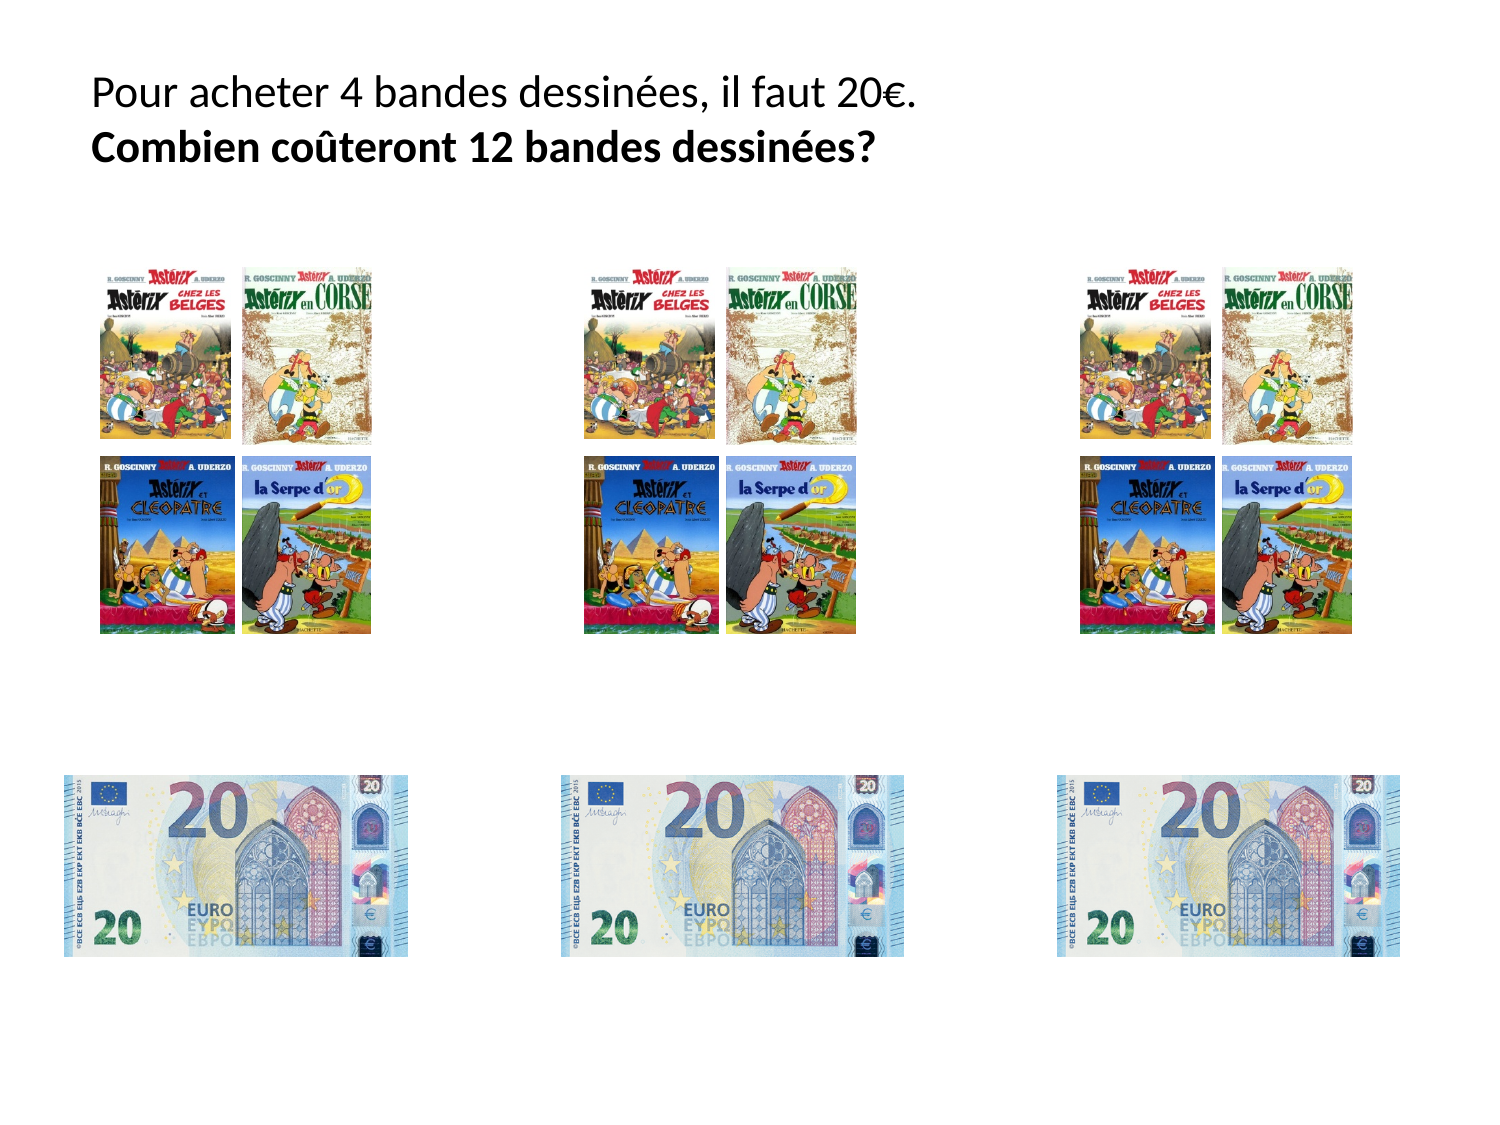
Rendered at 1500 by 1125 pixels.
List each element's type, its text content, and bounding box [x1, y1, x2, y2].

picture [1222, 456, 1352, 634]
picture [100, 267, 231, 439]
picture [242, 456, 371, 634]
text_box Pour acheter 4 bandes dessinées, il faut 20€. Combien coûteront 12 bandes dessinées? [76, 54, 1447, 180]
picture [1057, 775, 1400, 957]
picture [726, 456, 856, 634]
picture [100, 456, 235, 634]
picture [726, 267, 857, 445]
picture [584, 456, 719, 634]
picture [561, 775, 904, 957]
picture [1080, 267, 1211, 439]
picture [584, 267, 715, 439]
picture [1080, 456, 1215, 634]
picture [64, 775, 408, 957]
picture [242, 267, 372, 445]
picture [1222, 267, 1353, 445]
